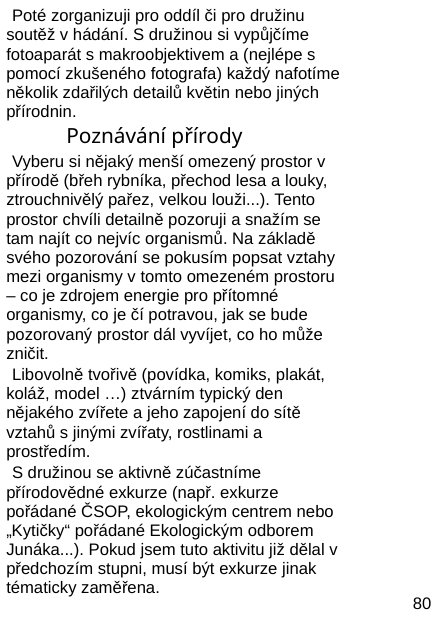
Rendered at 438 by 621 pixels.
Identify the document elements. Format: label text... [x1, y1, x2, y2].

subtitle Poznávání přírody [6, 121, 431, 149]
text S družinou se aktivně zúčastníme přírodovědné exkurze (např. exkurze pořádané ČSOP, ekologickým centrem nebo „Kytičky“ pořádané Ekologickým odborem Junáka...). Pokud jsem tuto aktivitu již dělal v předchozím stupni, musí být exkurze jinak tématicky zaměřena. [6, 463, 342, 597]
text Poté zorganizuji pro oddíl či pro družinu soutěž v hádání. S družinou si vypůjčíme fotoaparát s makroobjektivem a (nejlépe s pomocí zkušeného fotografa) každý nafotíme několik zdařilých detailů květin nebo jiných přírodnin. [6, 6, 342, 121]
text Vyberu si nějaký menší omezený prostor v přírodě (břeh rybníka, přechod lesa a louky, ztrouchnivělý pařez, velkou louži...). Tento prostor chvíli detailně pozoruji a snažím se tam najít co nejvíc organismů. Na základě svého pozorování se pokusím popsat vztahy mezi organismy v tomto omezeném prostoru – co je zdrojem energie pro přítomné organismy, co je čí potravou, jak se bude pozorovaný prostor dál vyvíjet, co ho může zničit. [6, 152, 342, 363]
text Libovolně tvořivě (povídka, komiks, plakát, koláž, model …) ztvárním typický den nějakého zvířete a jeho zapojení do sítě vztahů s jinými zvířaty, rostlinami a prostředím. [6, 365, 342, 461]
